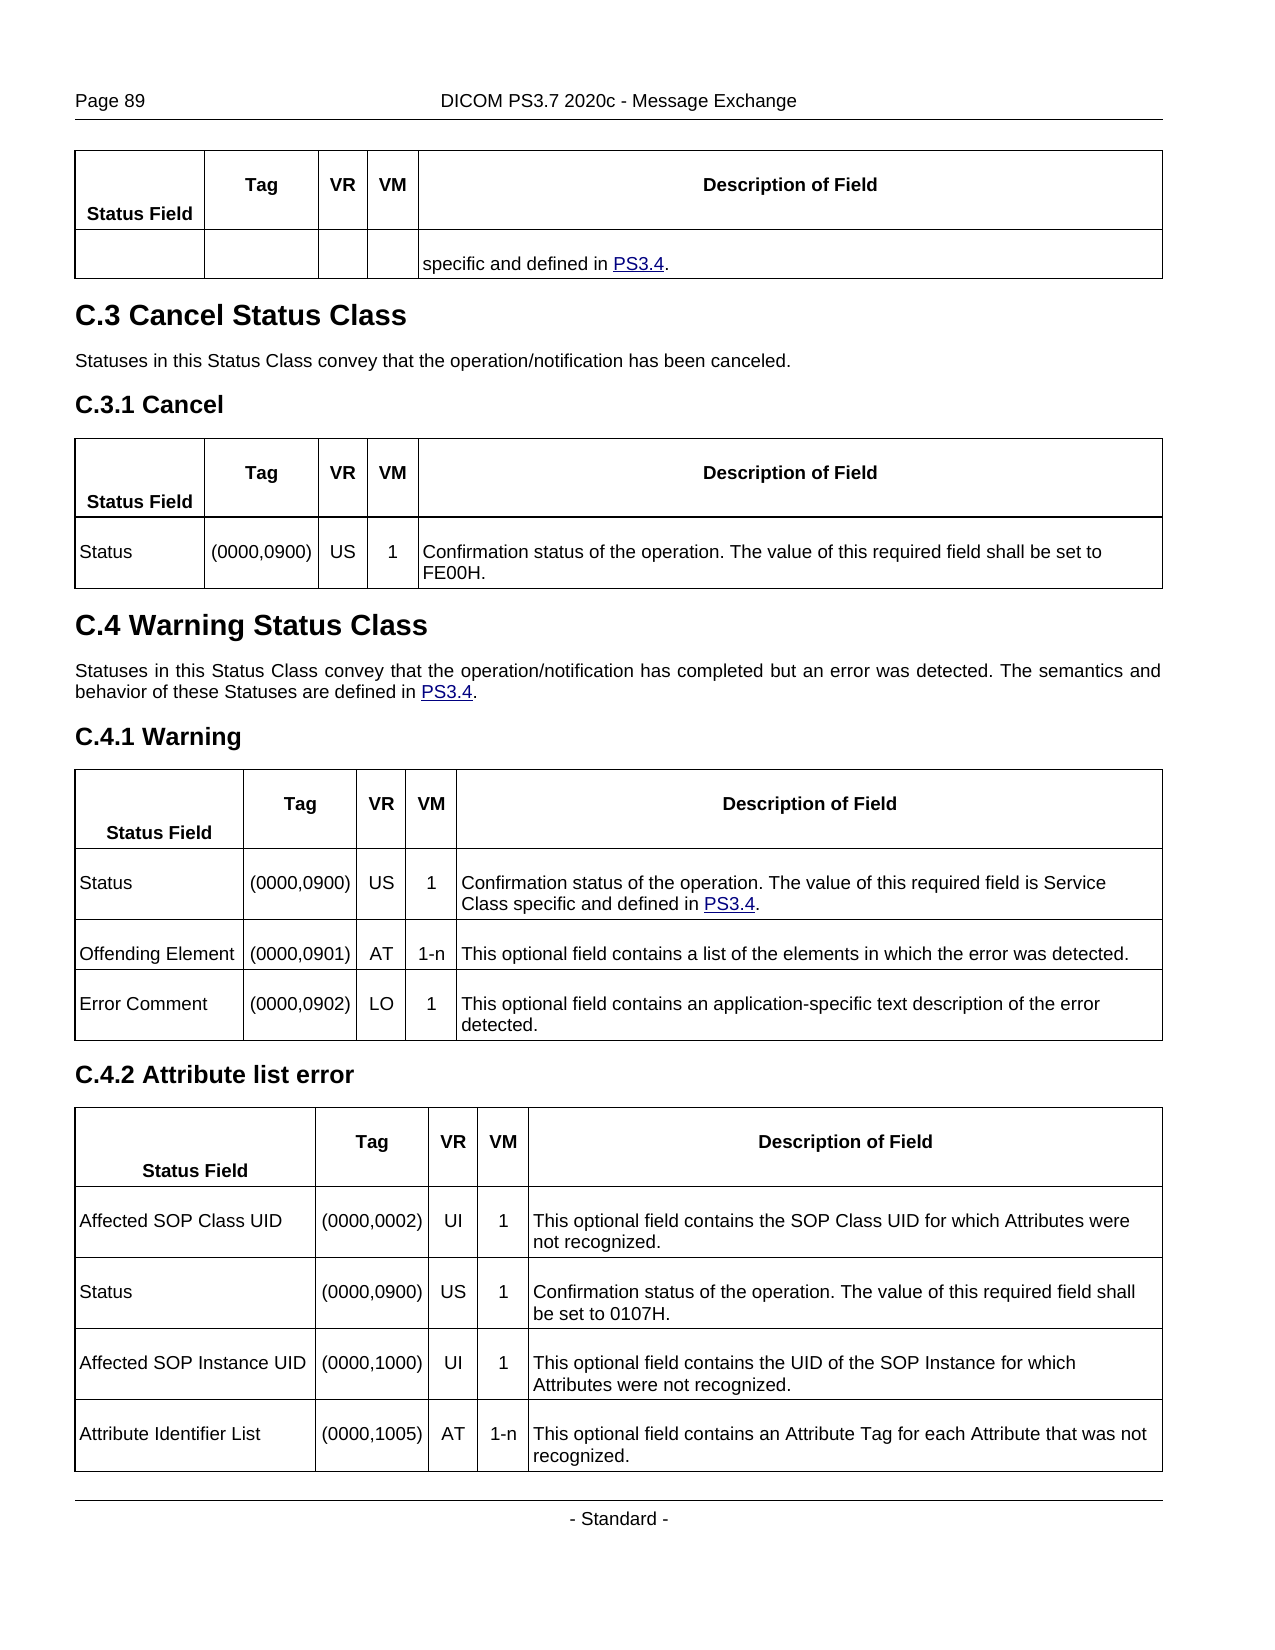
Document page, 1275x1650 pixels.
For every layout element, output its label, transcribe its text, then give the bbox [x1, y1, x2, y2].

table_cell (0000,0901) [244, 920, 356, 968]
table_cell 1 [478, 1258, 528, 1328]
table_cell [76, 230, 204, 278]
table_cell (0000,1000) [316, 1329, 428, 1399]
table_header VR [319, 439, 367, 516]
table_cell (0000,0900) [316, 1258, 428, 1328]
table_cell [205, 230, 318, 278]
text C.3 Cancel Status Class [75, 298, 1162, 331]
table_cell (0000,0900) [205, 518, 318, 588]
table_cell 1 [368, 518, 418, 588]
table_header Description of Field [457, 770, 1162, 848]
table_cell Offending Element [76, 920, 243, 968]
table_cell 1-n [406, 920, 456, 968]
table_cell AT [357, 920, 405, 968]
table_cell 1 [406, 849, 456, 919]
table_cell AT [429, 1400, 477, 1471]
text C.4.1 Warning [75, 722, 1162, 750]
text C.3.1 Cancel [75, 391, 1162, 419]
table_header Status Field [76, 770, 243, 848]
table_header Description of Field [529, 1108, 1162, 1186]
table_cell This optional field contains the SOP Class UID for which Attributes were not recognized. [529, 1187, 1162, 1257]
table_header Tag [244, 770, 356, 848]
table_cell UI [429, 1329, 477, 1399]
text Statuses in this Status Class convey that the operation/notification has been canceled. [75, 350, 1162, 372]
text Statuses in this Status Class convey that the operation/notification has completed but an error was detected. The semantics and behavior of these Statuses are defined in PS3.4. [75, 660, 1162, 703]
table_header VR [429, 1108, 477, 1186]
table_cell US [429, 1258, 477, 1328]
table_cell [319, 230, 367, 278]
table_header VM [478, 1108, 528, 1186]
table_cell This optional field contains an Attribute Tag for each Attribute that was not recognized. [529, 1400, 1162, 1471]
table_header VM [406, 770, 456, 848]
table_cell Status [76, 849, 243, 919]
table_cell specific and defined in PS3.4. [419, 230, 1162, 278]
table_cell Affected SOP Class UID [76, 1187, 315, 1257]
table_cell Affected SOP Instance UID [76, 1329, 315, 1399]
table_cell 1 [406, 970, 456, 1040]
table_cell LO [357, 970, 405, 1040]
table_header VM [368, 439, 418, 516]
table_cell 1 [478, 1187, 528, 1257]
table_cell (0000,1005) [316, 1400, 428, 1471]
table_header VR [319, 151, 367, 228]
table_cell [368, 230, 418, 278]
table_header VR [357, 770, 405, 848]
text C.4 Warning Status Class [75, 607, 1162, 641]
table_cell UI [429, 1187, 477, 1257]
table_header Tag [205, 439, 318, 516]
table_cell (0000,0002) [316, 1187, 428, 1257]
table_cell (0000,0900) [244, 849, 356, 919]
table_cell This optional field contains a list of the elements in which the error was detected. [457, 920, 1162, 968]
table_header Tag [205, 151, 318, 228]
table_header Tag [316, 1108, 428, 1186]
table_cell This optional field contains the UID of the SOP Instance for which Attributes were not recognized. [529, 1329, 1162, 1399]
table_cell Confirmation status of the operation. The value of this required field shall be set to FE00H. [419, 518, 1162, 588]
table_cell Error Comment [76, 970, 243, 1040]
table_cell 1-n [478, 1400, 528, 1471]
table_header Status Field [76, 151, 204, 228]
table_cell Confirmation status of the operation. The value of this required field is Service Class specific and defined in PS3.4. [457, 849, 1162, 919]
text C.4.2 Attribute list error [75, 1059, 1162, 1088]
table_header VM [368, 151, 418, 228]
table_header Description of Field [419, 151, 1162, 228]
table_cell Status [76, 518, 204, 588]
table_cell Attribute Identifier List [76, 1400, 315, 1471]
table_cell (0000,0902) [244, 970, 356, 1040]
table_header Status Field [76, 439, 204, 516]
table_cell Status [76, 1258, 315, 1328]
table_cell US [357, 849, 405, 919]
table_header Description of Field [419, 439, 1162, 516]
table_cell 1 [478, 1329, 528, 1399]
table_header Status Field [76, 1108, 315, 1186]
table_cell US [319, 518, 367, 588]
table_cell This optional field contains an application-specific text description of the error detected. [457, 970, 1162, 1040]
table_cell Confirmation status of the operation. The value of this required field shall be set to 0107H. [529, 1258, 1162, 1328]
